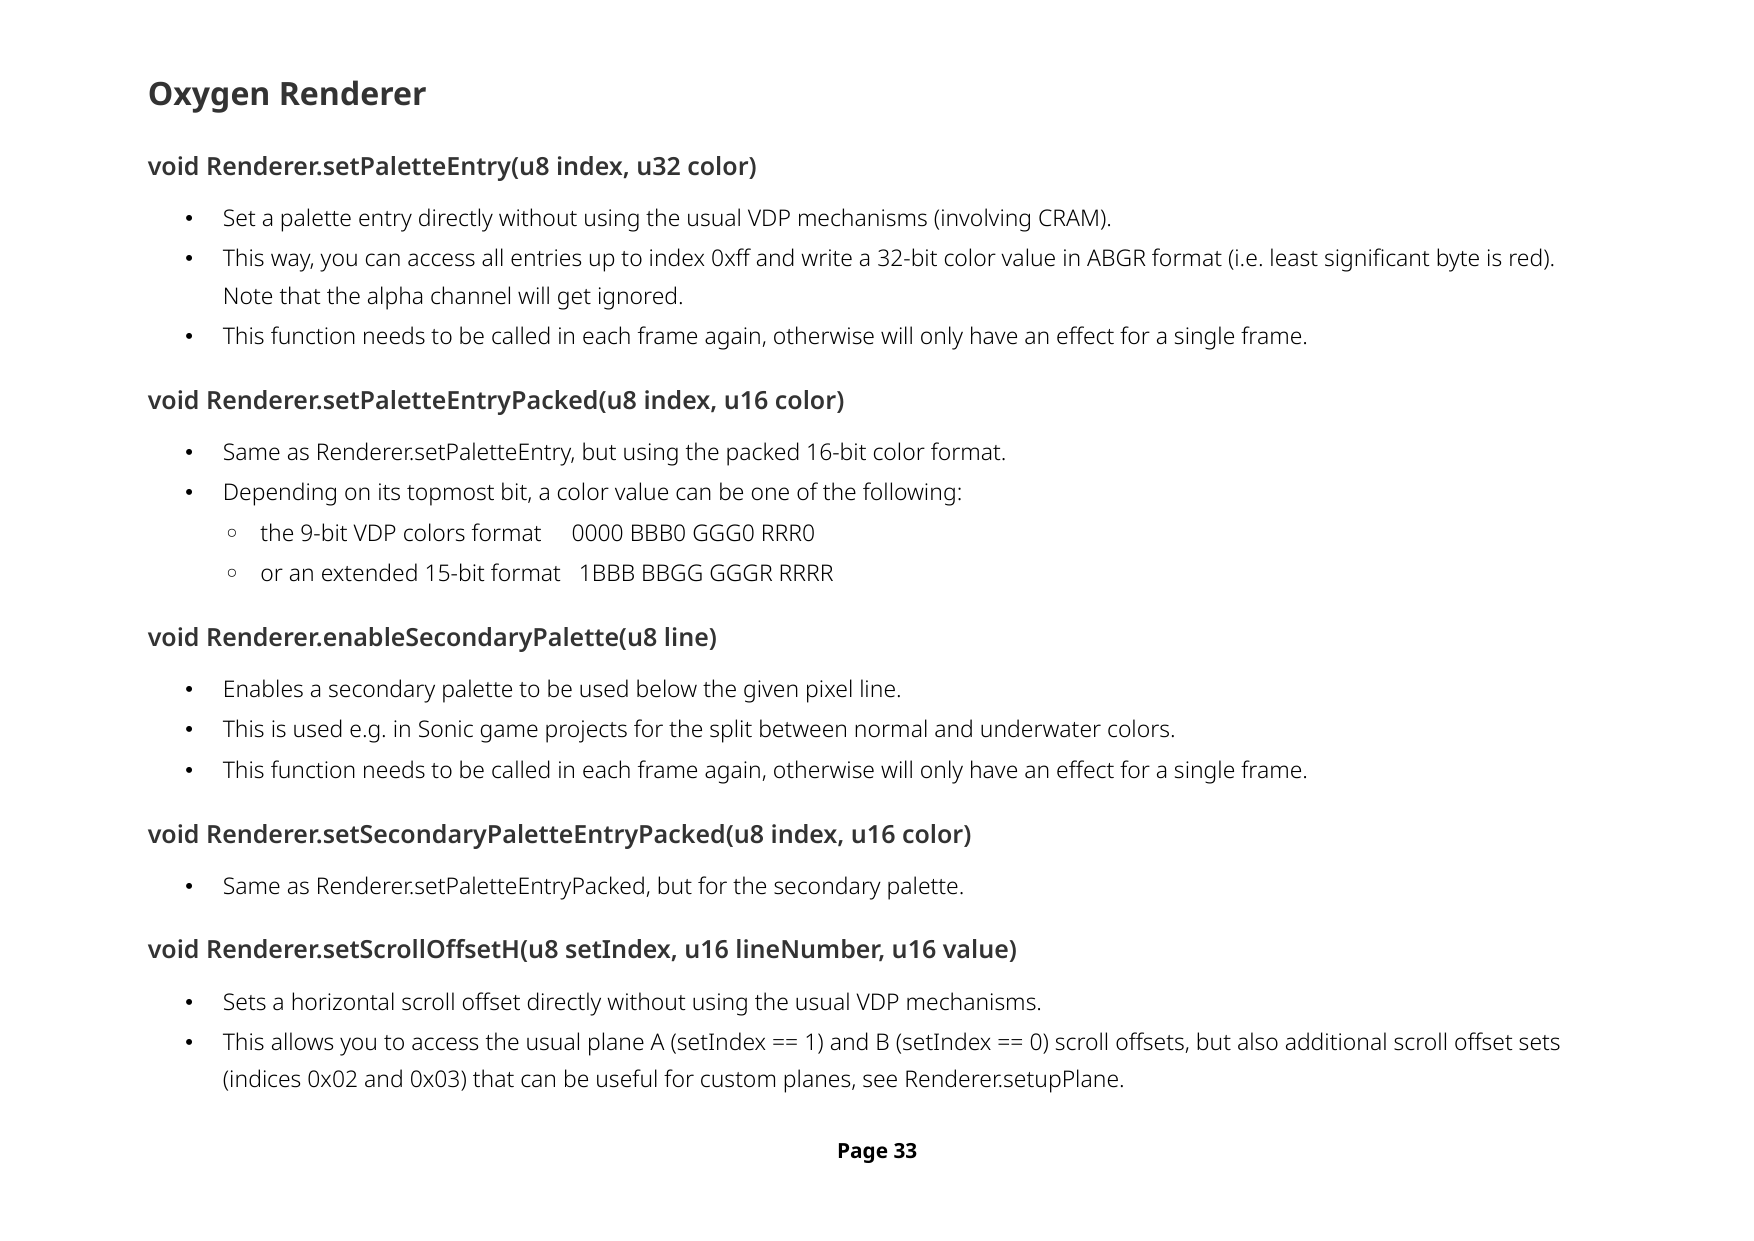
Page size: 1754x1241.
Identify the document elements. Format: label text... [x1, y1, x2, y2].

subtitle void Renderer.setSecondaryPaletteEntryPacked(u8 index, u16 color) [148, 816, 1606, 850]
list Set a palette entry directly without using the usual VDP mechanisms (involving CRAM). [185, 202, 1606, 233]
subtitle void Renderer.enableSecondaryPalette(u8 line) [148, 619, 1606, 654]
list Enables a secondary palette to be used below the given pixel line. [185, 673, 1606, 704]
list the 9-bit VDP colors format 0000 BBB0 GGG0 RRR0 [223, 517, 1606, 548]
subtitle void Renderer.setPaletteEntry(u8 index, u32 color) [148, 148, 1606, 182]
list Sets a horizontal scroll offset directly without using the usual VDP mechanisms. [185, 985, 1606, 1017]
subtitle Oxygen Renderer [148, 71, 1606, 114]
list Same as Renderer.setPaletteEntry, but using the packed 16-bit color format. [185, 436, 1606, 467]
list This way, you can access all entries up to index 0xff and write a 32-bit color value in ABGR format (i.e. least significant byte is red). Note that the alpha channel will get ignored. [185, 242, 1606, 311]
list This function needs to be called in each frame again, otherwise will only have an effect for a single frame. [185, 320, 1606, 351]
list This allows you to access the usual plane A (setIndex == 1) and B (setIndex == 0) scroll offsets, but also additional scroll offset sets (indices 0x02 and 0x03) that can be useful for custom planes, see Renderer.setupPlane. [185, 1026, 1606, 1094]
list This function needs to be called in each frame again, otherwise will only have an effect for a single frame. [185, 754, 1606, 785]
subtitle void Renderer.setScrollOffsetH(u8 setIndex, u16 lineNumber, u16 value) [148, 932, 1606, 966]
list Same as Renderer.setPaletteEntryPacked, but for the secondary palette. [185, 869, 1606, 901]
list This is used e.g. in Sonic game projects for the split between normal and underwater colors. [185, 713, 1606, 744]
list Depending on its topmost bit, a color value can be one of the following: [185, 476, 1606, 507]
list or an extended 15-bit format 1BBB BBGG GGGR RRRR [223, 557, 1606, 588]
subtitle void Renderer.setPaletteEntryPacked(u8 index, u16 color) [148, 382, 1606, 417]
